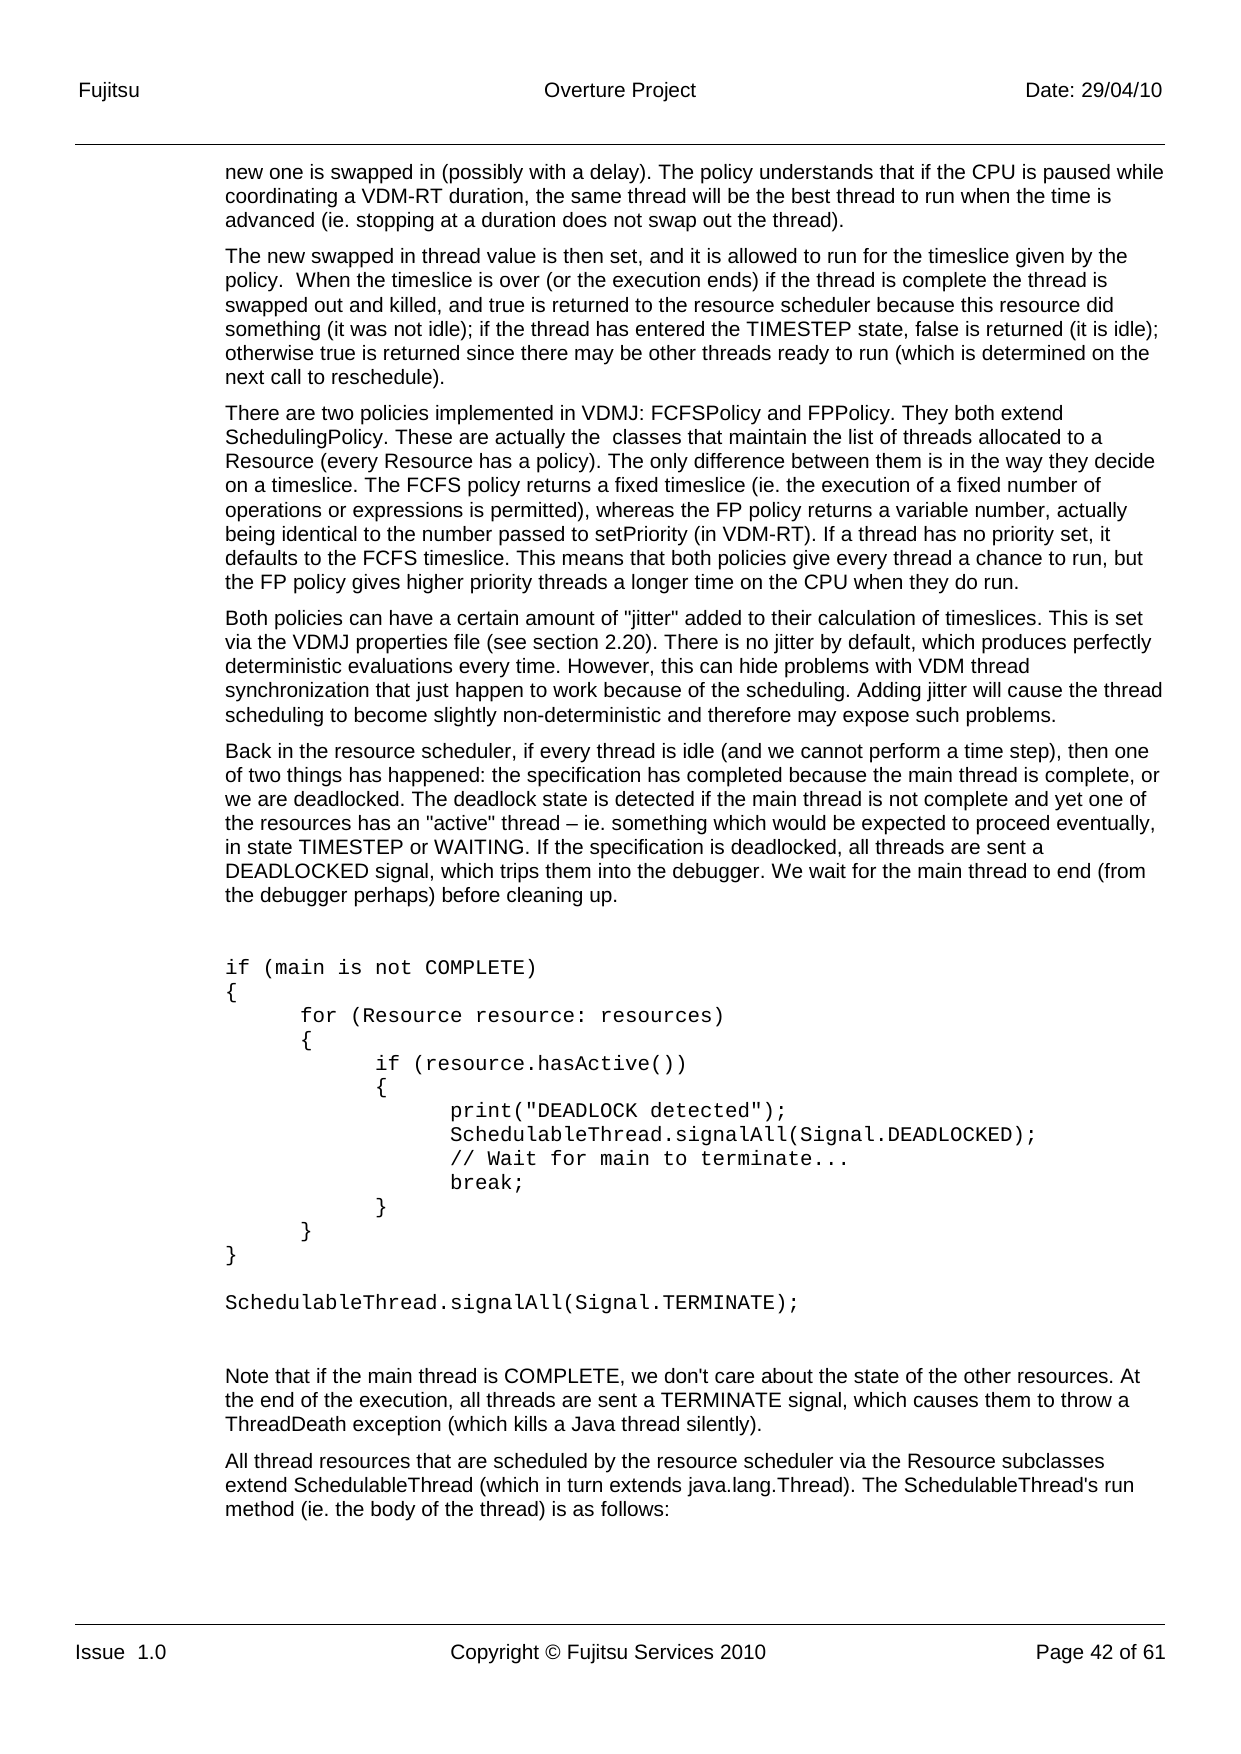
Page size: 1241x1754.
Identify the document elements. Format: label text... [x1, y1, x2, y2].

text } [225, 1244, 1165, 1268]
text break; [225, 1172, 1165, 1196]
text There are two policies implemented in VDMJ: FCFSPolicy and FPPolicy. They both extend SchedulingPolicy. These are actually the classes that maintain the list of threads allocated to a Resource (every Resource has a policy). The only difference between them is in the way they decide on a timeslice. The FCFS policy returns a fixed timeslice (ie. the execution of a fixed number of operations or expressions is permitted), whereas the FP policy returns a variable number, actually being identical to the number passed to setPriority (in VDM-RT). If a thread has no priority set, it defaults to the FCFS timeslice. This means that both policies give every thread a chance to run, but the FP policy gives higher priority threads a longer time on the CPU when they do run. [225, 401, 1165, 594]
text The new swapped in thread value is then set, and it is allowed to run for the timeslice given by the policy. When the timeslice is over (or the execution ends) if the thread is complete the thread is swapped out and killed, and true is returned to the resource scheduler because this resource did something (it was not idle); if the thread has entered the TIMESTEP state, false is returned (it is idle); otherwise true is returned since there may be other threads ready to run (which is determined on the next call to reschedule). [225, 244, 1165, 389]
text // Wait for main to terminate... [225, 1148, 1165, 1172]
text Back in the resource scheduler, if every thread is idle (and we cannot perform a time step), then one of two things has happened: the specification has completed because the main thread is complete, or we are deadlocked. The deadlock state is detected if the main thread is not complete and yet one of the resources has an "active" thread – ie. something which would be expected to proceed eventually, in state TIMESTEP or WAITING. If the specification is deadlocked, all threads are sent a DEADLOCKED signal, which trips them into the debugger. We wait for the main thread to end (from the debugger perhaps) before cleaning up. [225, 739, 1165, 907]
text SchedulableThread.signalAll(Signal.TERMINATE); [225, 1292, 1165, 1316]
text for (Resource resource: resources) [225, 1004, 1165, 1028]
text { [225, 1076, 1165, 1100]
text } [225, 1196, 1165, 1220]
text if (resource.hasActive()) [225, 1052, 1165, 1076]
text } [225, 1220, 1165, 1244]
text { [225, 1028, 1165, 1052]
text print("DEADLOCK detected"); [225, 1100, 1165, 1124]
text All thread resources that are scheduled by the resource scheduler via the Resource subclasses extend SchedulableThread (which in turn extends java.lang.Thread). The SchedulableThread's run method (ie. the body of the thread) is as follows: [225, 1448, 1165, 1521]
text { [225, 981, 1165, 1004]
text SchedulableThread.signalAll(Signal.DEADLOCKED); [225, 1124, 1165, 1148]
text Note that if the main thread is COMPLETE, we don't care about the state of the other resources. At the end of the execution, all threads are sent a TERMINATE signal, which causes them to throw a ThreadDeath exception (which kills a Java thread silently). [225, 1364, 1165, 1436]
text new one is swapped in (possibly with a delay). The policy understands that if the CPU is paused while coordinating a VDM-RT duration, the same thread will be the best thread to run when the time is advanced (ie. stopping at a duration does not swap out the thread). [225, 160, 1165, 232]
text Both policies can have a certain amount of "jitter" added to their calculation of timeslices. This is set via the VDMJ properties file (see section 2.20). There is no jitter by default, which produces perfectly deterministic evaluations every time. However, this can hide problems with VDM thread synchronization that just happen to work because of the scheduling. Adding jitter will cause the thread scheduling to become slightly non-deterministic and therefore may expose such problems. [225, 606, 1165, 727]
text if (main is not COMPLETE) [225, 957, 1165, 981]
